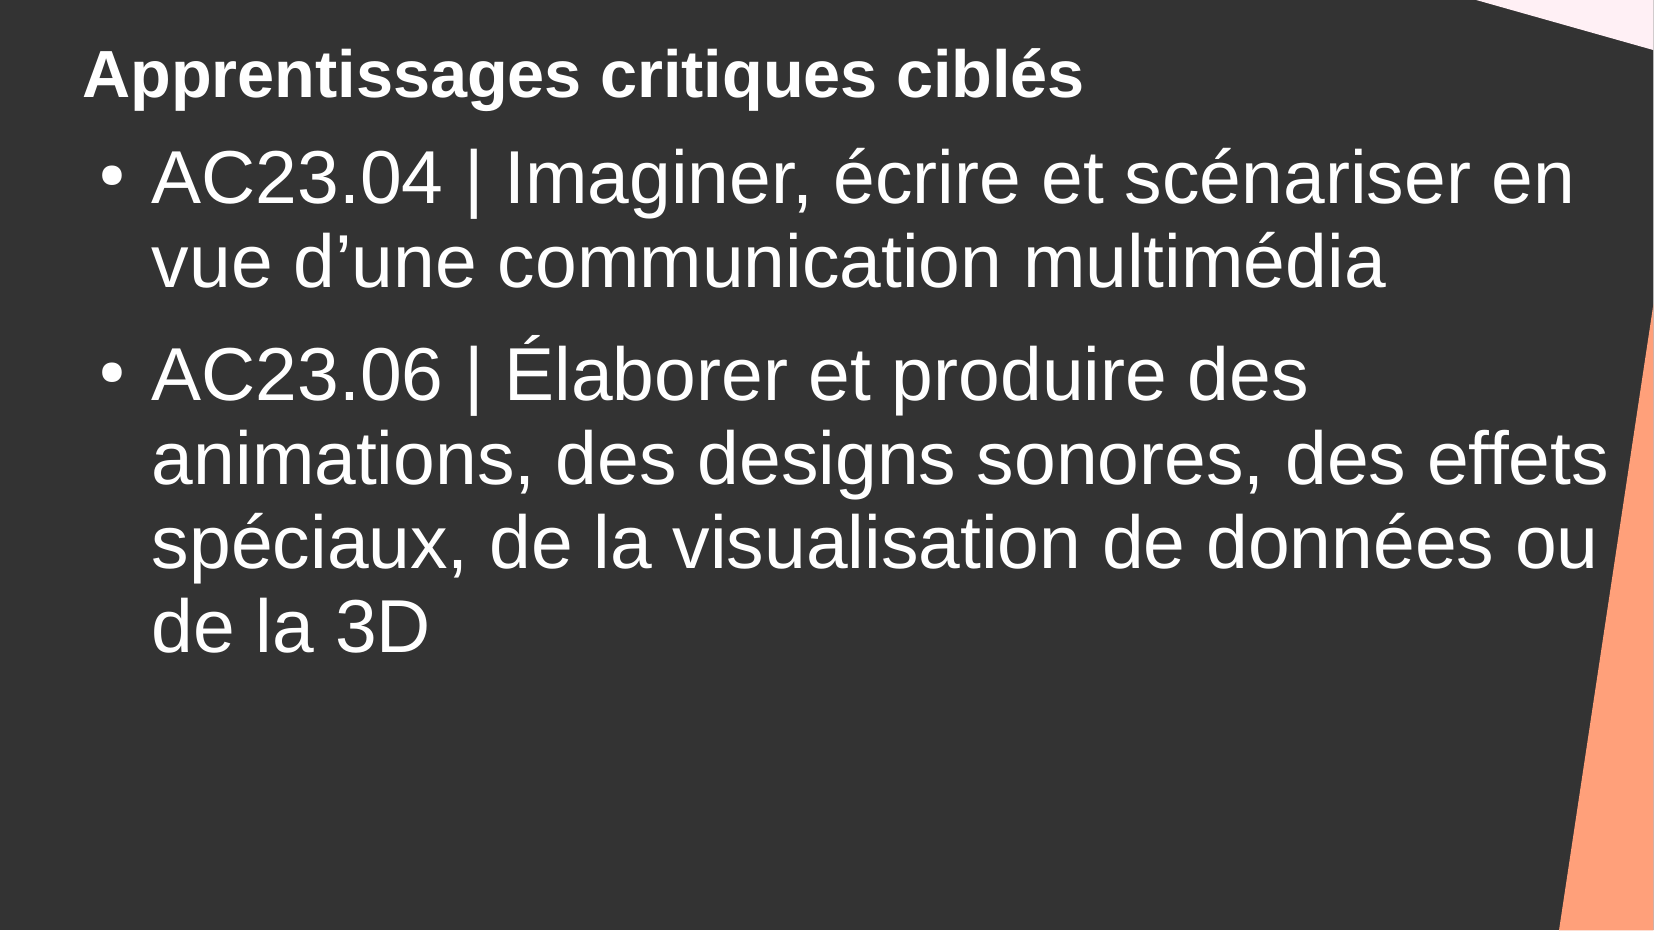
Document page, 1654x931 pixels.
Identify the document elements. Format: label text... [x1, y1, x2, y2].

text_box [1558, 300, 1654, 931]
text_box [1476, 0, 1654, 51]
list AC23.04 | Imaginer, écrire et scénariser en vue d’une communication multimédia AC23.06 | Élaborer et produire des animations, des designs sonores, des effets spéciaux, de la visualisation de données ou de la 3D [80, 135, 1620, 721]
title Apprentissages critiques ciblés [82, 37, 1571, 122]
